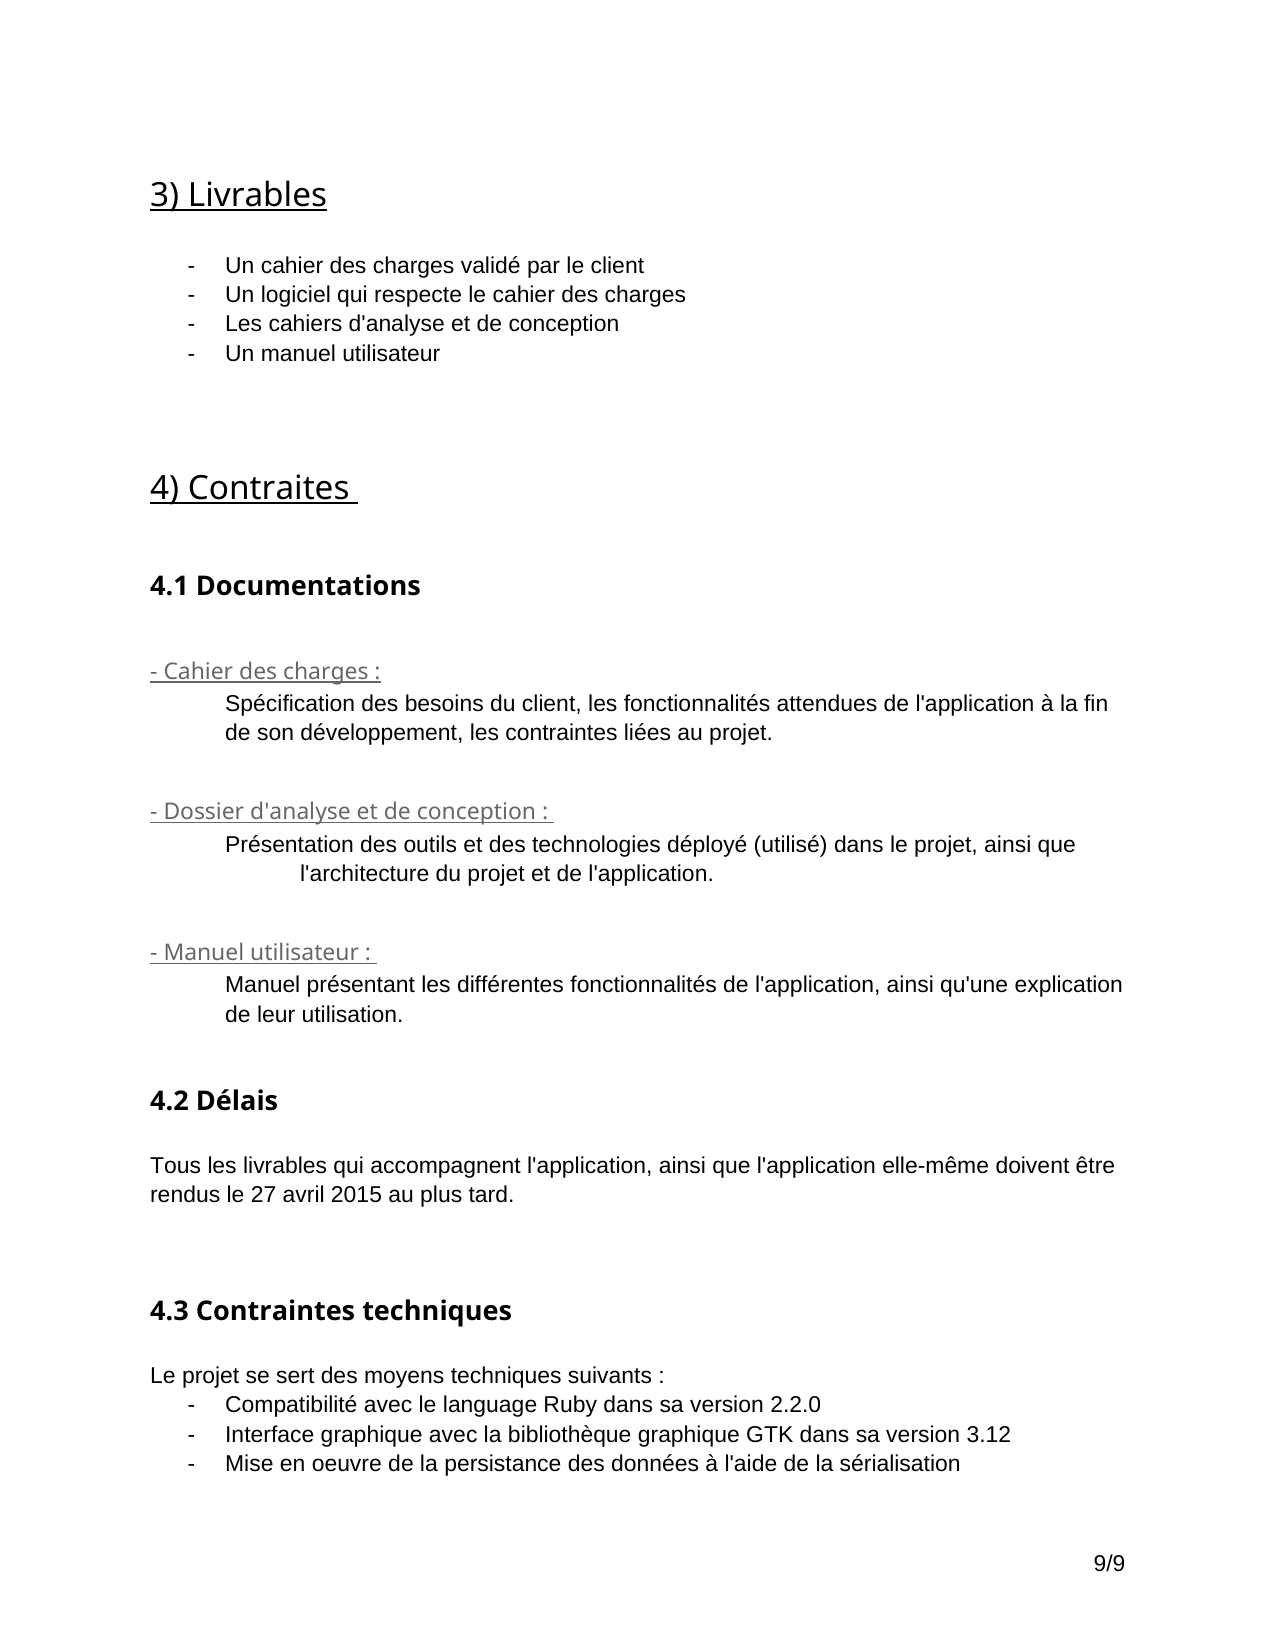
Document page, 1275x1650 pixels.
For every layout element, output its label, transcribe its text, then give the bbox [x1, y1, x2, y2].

list Interface graphique avec la bibliothèque graphique GTK dans sa version 3.12 [187, 1422, 1125, 1447]
list Un logiciel qui respecte le cahier des charges [187, 282, 1125, 307]
subtitle 4.1 Documentations [150, 566, 1125, 603]
list Mise en oeuvre de la persistance des données à l'aide de la sérialisation [187, 1451, 1125, 1477]
subtitle 4) Contraites [150, 464, 1125, 509]
text Tous les livrables qui accompagnent l'application, ainsi que l'application elle-même doivent être rendus le 27 avril 2015 au plus tard. [150, 1153, 1125, 1208]
subtitle - Dossier d'analyse et de conception : [150, 795, 1125, 827]
list Un manuel utilisateur [187, 341, 1125, 366]
list Les cahiers d'analyse et de conception [187, 311, 1125, 337]
text Spécification des besoins du client, les fonctionnalités attendues de l'application à la fin de son développement, les contraintes liées au projet. [225, 691, 1125, 746]
text Le projet se sert des moyens techniques suivants : [150, 1363, 1125, 1388]
subtitle - Cahier des charges : [150, 654, 1125, 686]
subtitle 3) Livrables [150, 171, 1125, 216]
text Manuel présentant les différentes fonctionnalités de l'application, ainsi qu'une explication de leur utilisation. [225, 972, 1125, 1027]
list Compatibilité avec le language Ruby dans sa version 2.2.0 [187, 1392, 1125, 1418]
list Un cahier des charges validé par le client [187, 252, 1125, 278]
subtitle - Manuel utilisateur : [150, 936, 1125, 967]
subtitle 4.2 Délais [150, 1081, 1125, 1118]
text Présentation des outils et des technologies déployé (utilisé) dans le projet, ainsi que l'architecture du projet et de l'application. [225, 831, 1125, 886]
subtitle 4.3 Contraintes techniques [150, 1291, 1125, 1328]
